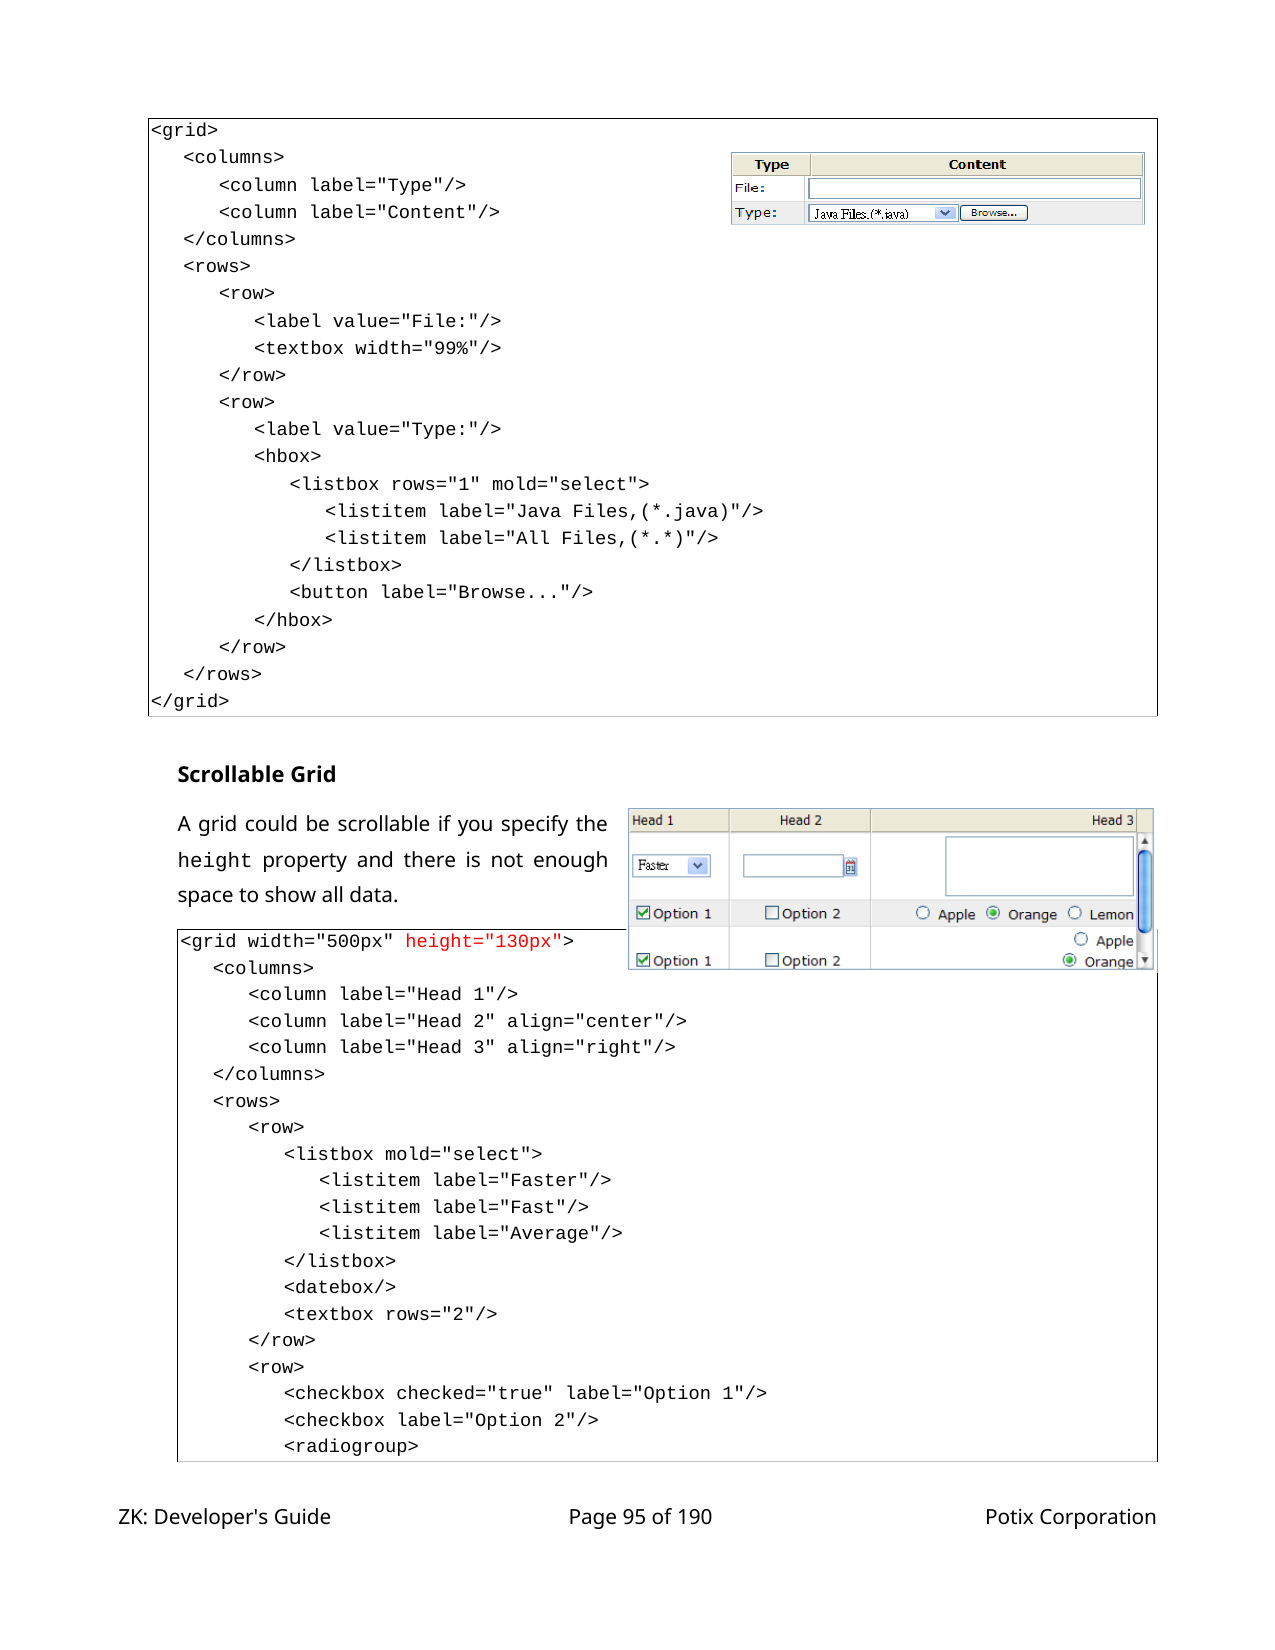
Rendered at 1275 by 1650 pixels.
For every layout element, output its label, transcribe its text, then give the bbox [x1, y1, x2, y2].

text </listbox> [149, 553, 1157, 577]
text <button label="Browse..."/> [149, 580, 1157, 604]
text <column label="Content"/> [149, 200, 731, 224]
text <hbox> [149, 444, 1157, 469]
text <textbox width="99%"/> [149, 336, 1157, 360]
text <grid width="500px" height="130px"> <columns> <column label="Head 1"/> <column label="Head 2" align="center"/> <column label="Head 3" align="right"/> </columns> <rows> <row> <listbox mold="select"> <listitem label="Faster"/> <listitem label="Fast"/> <listitem label="Average"/> [178, 930, 1157, 1246]
picture [731, 151, 1148, 225]
text <column label="Type"/> [149, 172, 731, 197]
text <grid> [149, 119, 1157, 142]
text </hbox> [149, 607, 1157, 632]
text <rows> [149, 254, 1157, 278]
text <listitem label="Java Files,(*.java)"/> [149, 499, 1157, 523]
text <label value="File:"/> [149, 308, 1157, 333]
text <listbox rows="1" mold="select"> [149, 472, 1157, 496]
text </grid> [149, 689, 1157, 716]
text <columns> [149, 145, 1157, 169]
text <label value="Type:"/> [149, 417, 1157, 441]
picture [626, 806, 1158, 973]
text </columns> [149, 227, 1157, 251]
text </row> [149, 363, 1157, 387]
text A grid could be scrollable if you specify the height property and there is not enough space to show all data. [177, 809, 626, 908]
text <row> [149, 281, 1157, 306]
subtitle Scrollable Grid [177, 759, 1157, 789]
text <row> [149, 390, 1157, 414]
text <listitem label="All Files,(*.*)"/> [149, 526, 1157, 550]
text </listbox> <datebox/> <textbox rows="2"/> </row> <row> <checkbox checked="true" label="Option 1"/> <checkbox label="Option 2"/> <radiogroup> [178, 1248, 1157, 1461]
text </rows> [149, 662, 1157, 686]
text </row> [149, 635, 1157, 659]
